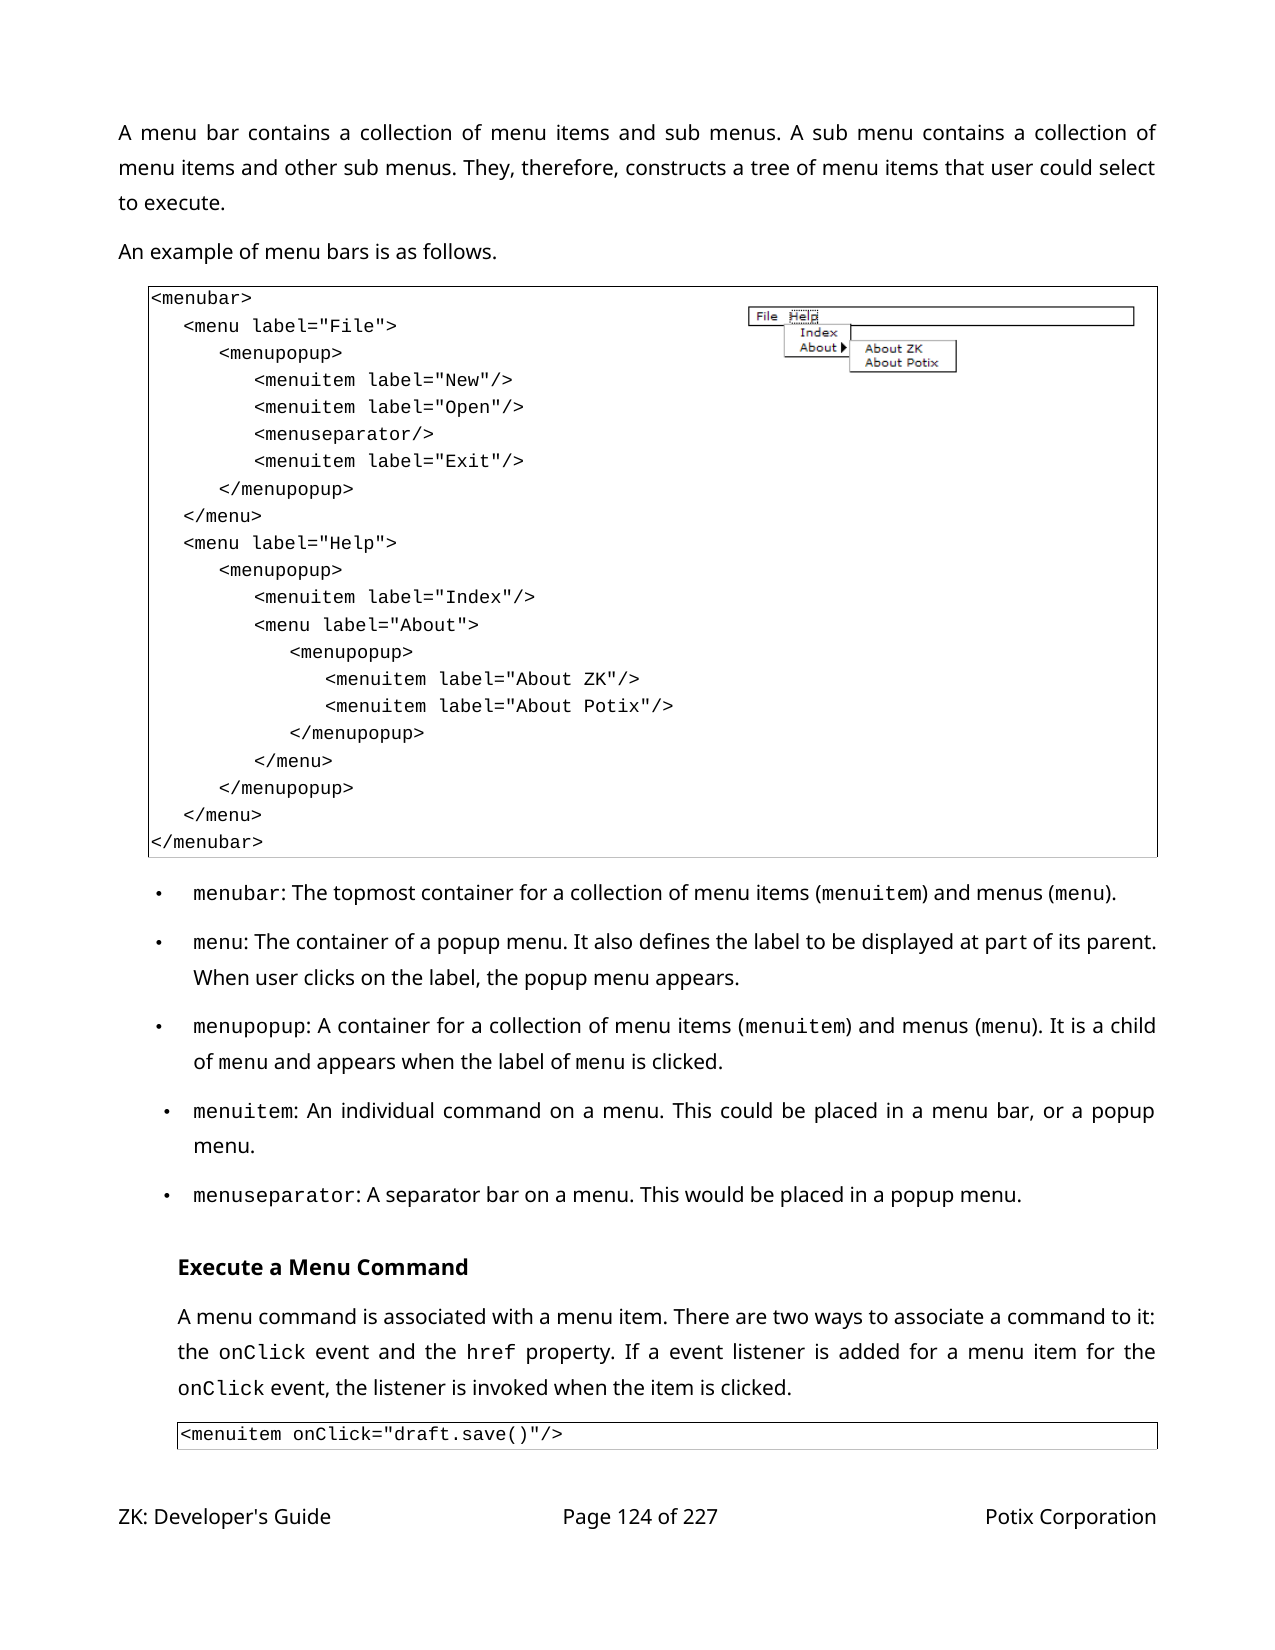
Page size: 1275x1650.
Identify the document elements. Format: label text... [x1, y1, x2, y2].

text An example of menu bars is as follows. [118, 237, 1157, 266]
text </menubar> [149, 830, 1157, 857]
list menuseparator: A separator bar on a menu. This would be placed in a popup menu. [164, 1181, 1157, 1209]
list menu: The container of a popup menu. It also defines the label to be displayed at part of its parent. When user clicks on the label, the popup menu appears. [156, 927, 1157, 991]
text <menuitem label="New"/> [149, 368, 1157, 392]
list menubar: The topmost container for a collection of menu items (menuitem) and menus (menu). [156, 878, 1157, 906]
picture [746, 303, 1139, 376]
text [1139, 341, 1157, 365]
text </menu> [149, 748, 1157, 773]
text <menuitem onClick="draft.save()"/> [178, 1423, 1157, 1449]
text <menupopup> [149, 640, 1157, 664]
text </menupopup> [149, 721, 1157, 746]
text </menupopup> [149, 776, 1157, 800]
text <menuitem label="Index"/> [149, 585, 1157, 609]
text <menu label="About"> [149, 612, 1157, 637]
text <menu label="Help"> [149, 531, 1157, 555]
list menupopup: A container for a collection of menu items (menuitem) and menus (menu). It is a child of menu and appears when the label of menu is clicked. [156, 1011, 1157, 1076]
text [1139, 313, 1157, 338]
text </menu> [149, 504, 1157, 528]
text <menubar> [149, 287, 1157, 311]
text <menuitem label="About ZK"/> [149, 667, 1157, 691]
text <menuseparator/> [149, 422, 1157, 446]
text A menu command is associated with a menu item. There are two ways to associate a command to it: the onClick event and the href property. If a event listener is added for a menu item for the onClick event, the listener is invoked when the item is clicked. [177, 1302, 1157, 1401]
subtitle Execute a Menu Command [177, 1252, 1157, 1282]
text <menuitem label="About Potix"/> [149, 694, 1157, 718]
text <menuitem label="Open"/> [149, 395, 1157, 419]
text </menupopup> [149, 477, 1157, 501]
text </menu> [149, 803, 1157, 827]
text <menu label="File"> [149, 313, 746, 338]
list menuitem: An individual command on a menu. This could be placed in a menu bar, or a popup menu. [164, 1096, 1157, 1160]
text A menu bar contains a collection of menu items and sub menus. A sub menu contains a collection of menu items and other sub menus. They, therefore, constructs a tree of menu items that user could select to execute. [118, 118, 1157, 217]
text <menupopup> [149, 558, 1157, 582]
text <menuitem label="Exit"/> [149, 449, 1157, 474]
text <menupopup> [149, 341, 746, 365]
